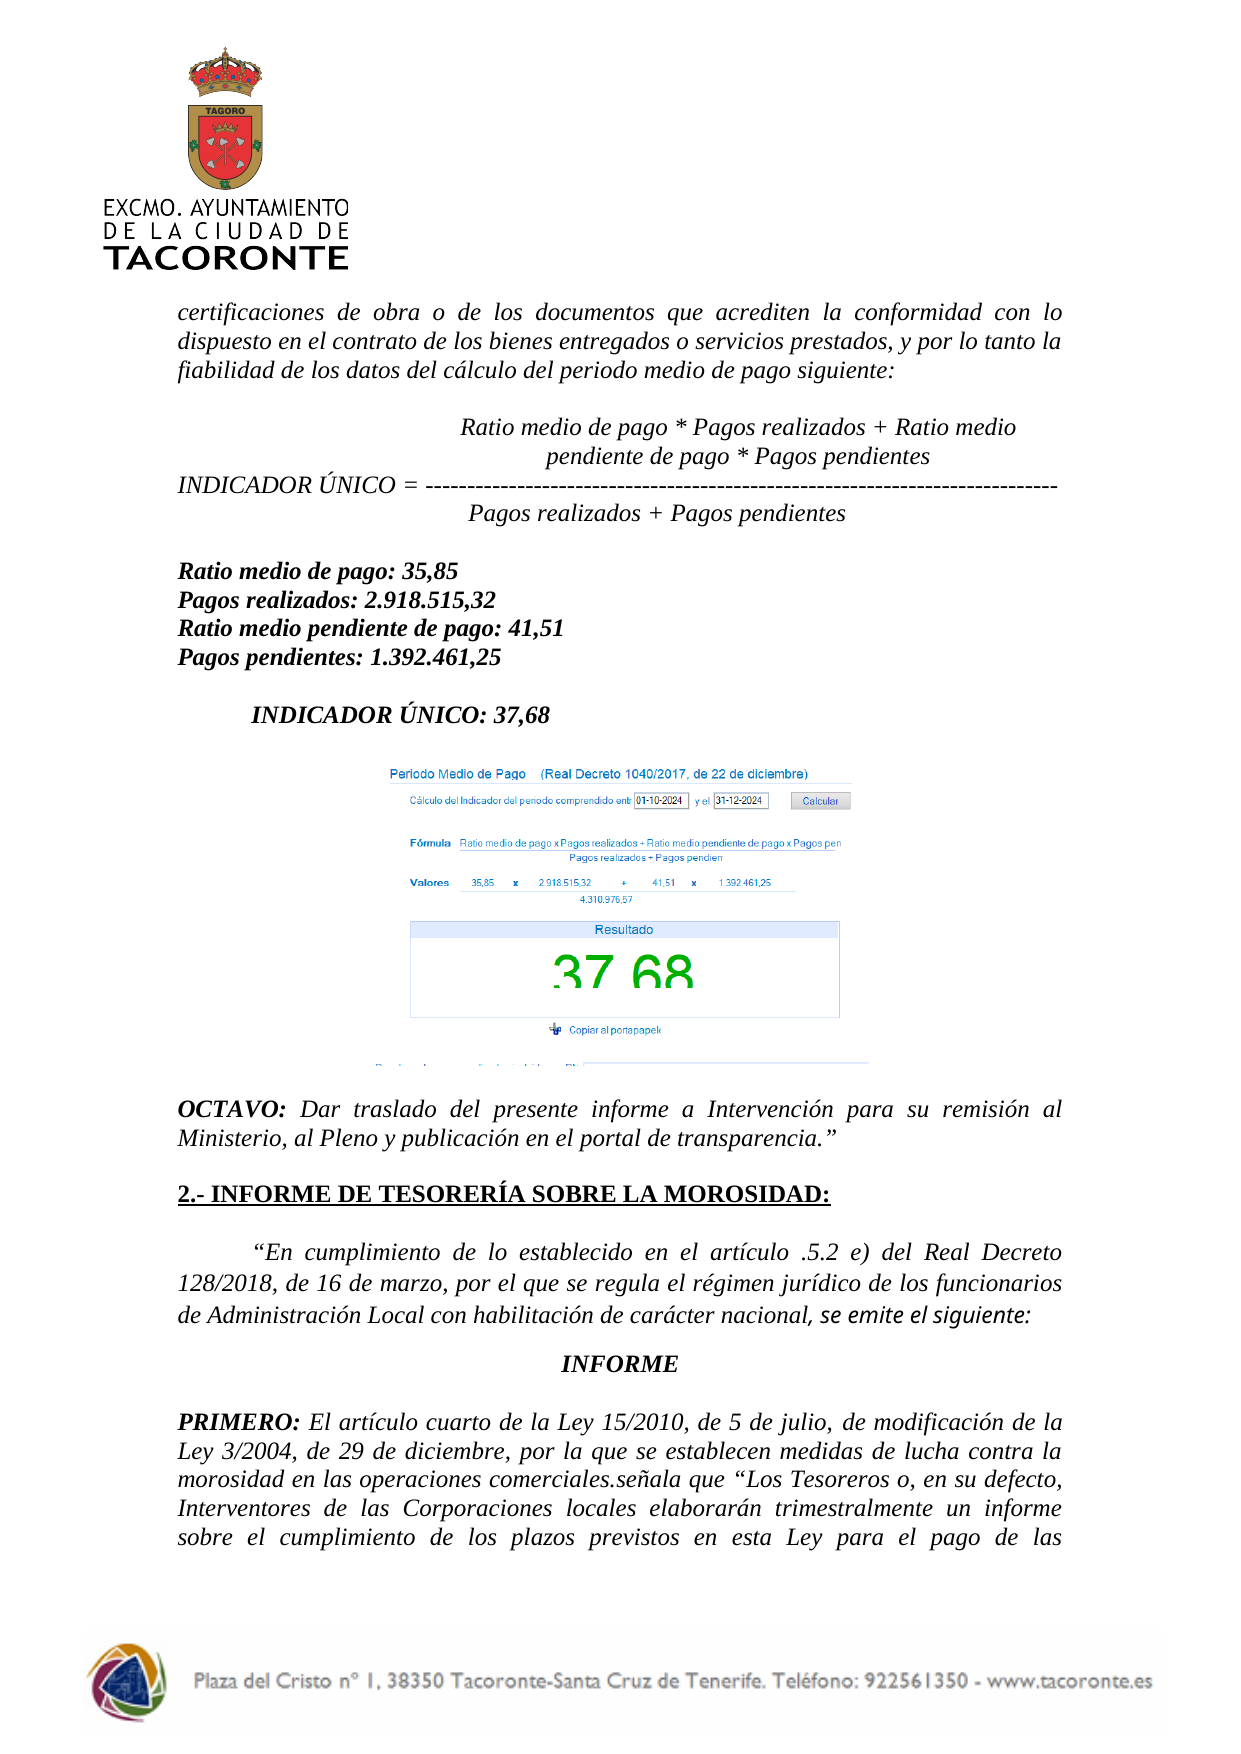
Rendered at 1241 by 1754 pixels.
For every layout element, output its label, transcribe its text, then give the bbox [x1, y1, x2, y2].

text Pagos pendientes: 1.392.461,25 [177, 642, 1063, 671]
text PRIMERO: El artículo cuarto de la Ley 15/2010, de 5 de julio, de modificación de la Ley 3/2004, de 29 de diciembre, por la que se establecen medidas de lucha contra la morosidad en las operaciones comerciales.señala que “Los Tesoreros o, en su defecto, Interventores de las Corporaciones locales elaborarán trimestralmente un informe sobre el cumplimiento de los plazos previstos en esta Ley para el pago de las [177, 1407, 1063, 1551]
text OCTAVO: Dar traslado del presente informe a Intervención para su remisión al Ministerio, al Pleno y publicación en el portal de transparencia.” [177, 1094, 1063, 1151]
text Pagos realizados: 2.918.515,32 [177, 585, 1063, 613]
text Pagos realizados + Pagos pendientes [251, 498, 1063, 527]
text INDICADOR ÚNICO = ---------------------------------------------------------------------------- [177, 470, 1063, 498]
text Ratio medio de pago * Pagos realizados + Ratio medio pendiente de pago * Pagos pendientes [413, 412, 1063, 470]
picture [103, 47, 348, 270]
text Ratio medio pendiente de pago: 41,51 [177, 613, 1063, 642]
text Ratio medio de pago: 35,85 [177, 556, 1063, 585]
picture [80, 1630, 1163, 1737]
text certificaciones de obra o de los documentos que acrediten la conformidad con lo dispuesto en el contrato de los bienes entregados o servicios prestados, y por lo tanto la fiabilidad de los datos del cálculo del periodo medio de pago siguiente: [177, 297, 1063, 383]
text 2.- INFORME DE TESORERÍA SOBRE LA MOROSIDAD: [177, 1179, 1063, 1208]
picture [371, 757, 869, 1066]
text “En cumplimiento de lo establecido en el artículo .5.2 e) del Real Decreto 128/2018, de 16 de marzo, por el que se regula el régimen jurídico de los funcionarios de Administración Local con habilitación de carácter nacional, se emite el siguiente: [177, 1237, 1063, 1330]
text INDICADOR ÚNICO: 37,68 [177, 700, 1063, 728]
subtitle INFORME [177, 1349, 1063, 1378]
